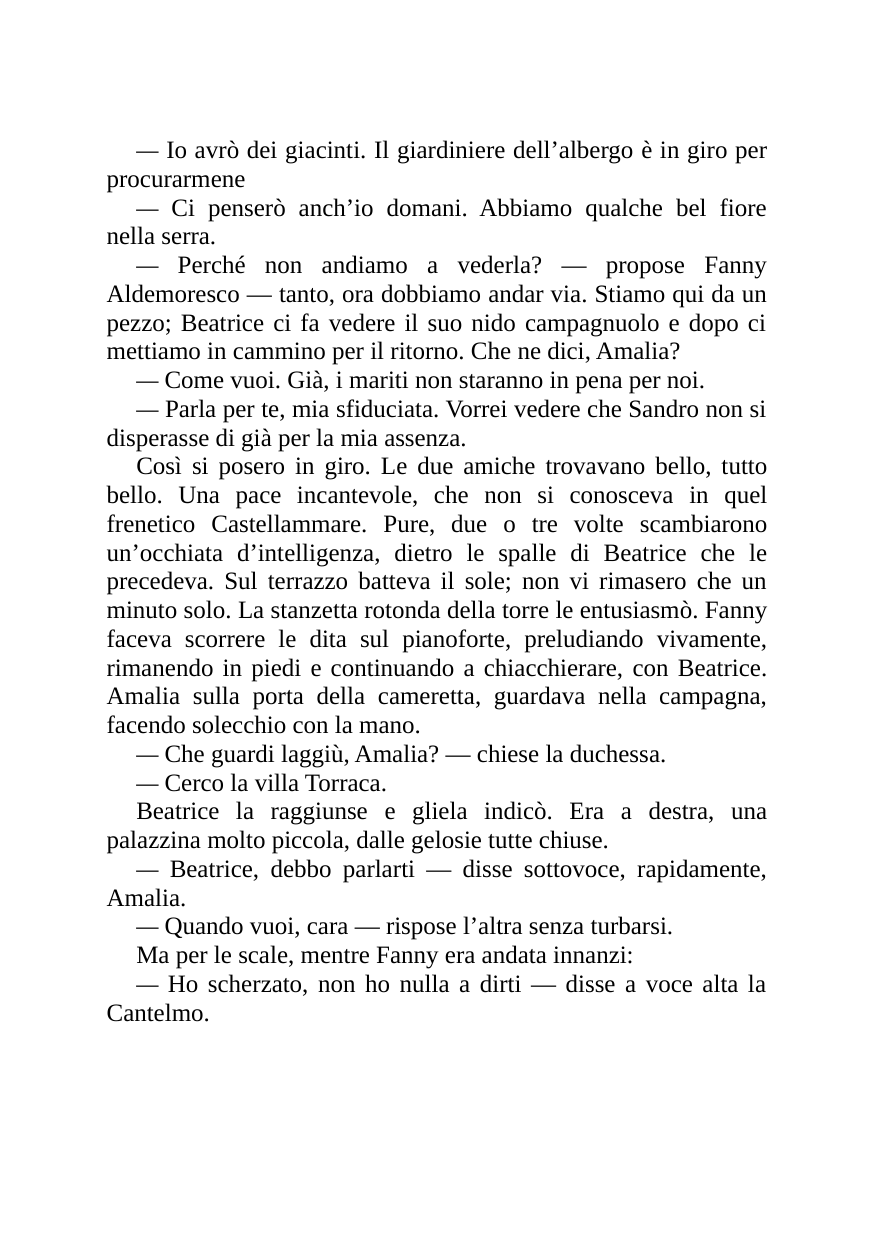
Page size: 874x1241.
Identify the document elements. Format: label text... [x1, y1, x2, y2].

text — Parla per te, mia sfiduciata. Vorrei vedere che Sandro non si disperasse di già per la mia assenza. [106, 394, 768, 451]
text Beatrice la raggiunse e gliela indicò. Era a destra, una palazzina molto piccola, dalle gelosie tutte chiuse. [106, 796, 768, 854]
text Così si posero in giro. Le due amiche trovavano bello, tutto bello. Una pace incantevole, che non si conosceva in quel frenetico Castellammare. Pure, due o tre volte scambiarono un’occhiata d’intelligenza, dietro le spalle di Beatrice che le precedeva. Sul terrazzo batteva il sole; non vi rimasero che un minuto solo. La stanzetta rotonda della torre le entusiasmò. Fanny faceva scorrere le dita sul pianoforte, preludiando vivamente, rimanendo in piedi e continuando a chiacchierare, con Beatrice. Amalia sulla porta della cameretta, guardava nella campagna, facendo solecchio con la mano. [106, 451, 768, 739]
text Ma per le scale, mentre Fanny era andata innanzi: [106, 940, 768, 969]
text — Come vuoi. Già, i mariti non staranno in pena per noi. [106, 365, 768, 394]
text — Cerco la villa Torraca. [106, 768, 768, 796]
text — Che guardi laggiù, Amalia? — chiese la duchessa. [106, 739, 768, 768]
text — Beatrice, debbo parlarti — disse sottovoce, rapidamente, Amalia. [106, 854, 768, 911]
text — Ci penserò anch’io domani. Abbiamo qualche bel fiore nella serra. [106, 193, 768, 250]
text — Quando vuoi, cara — rispose l’altra senza turbarsi. [106, 911, 768, 940]
text — Ho scherzato, non ho nulla a dirti — disse a voce alta la Cantelmo. [106, 969, 768, 1026]
text — Perché non andiamo a vederla? — propose Fanny Aldemoresco — tanto, ora dobbiamo andar via. Stiamo qui da un pezzo; Beatrice ci fa vedere il suo nido campagnuolo e dopo ci mettiamo in cammino per il ritorno. Che ne dici, Amalia? [106, 250, 768, 365]
text — Io avrò dei giacinti. Il giardiniere dell’albergo è in giro per procurarmene [106, 135, 768, 193]
